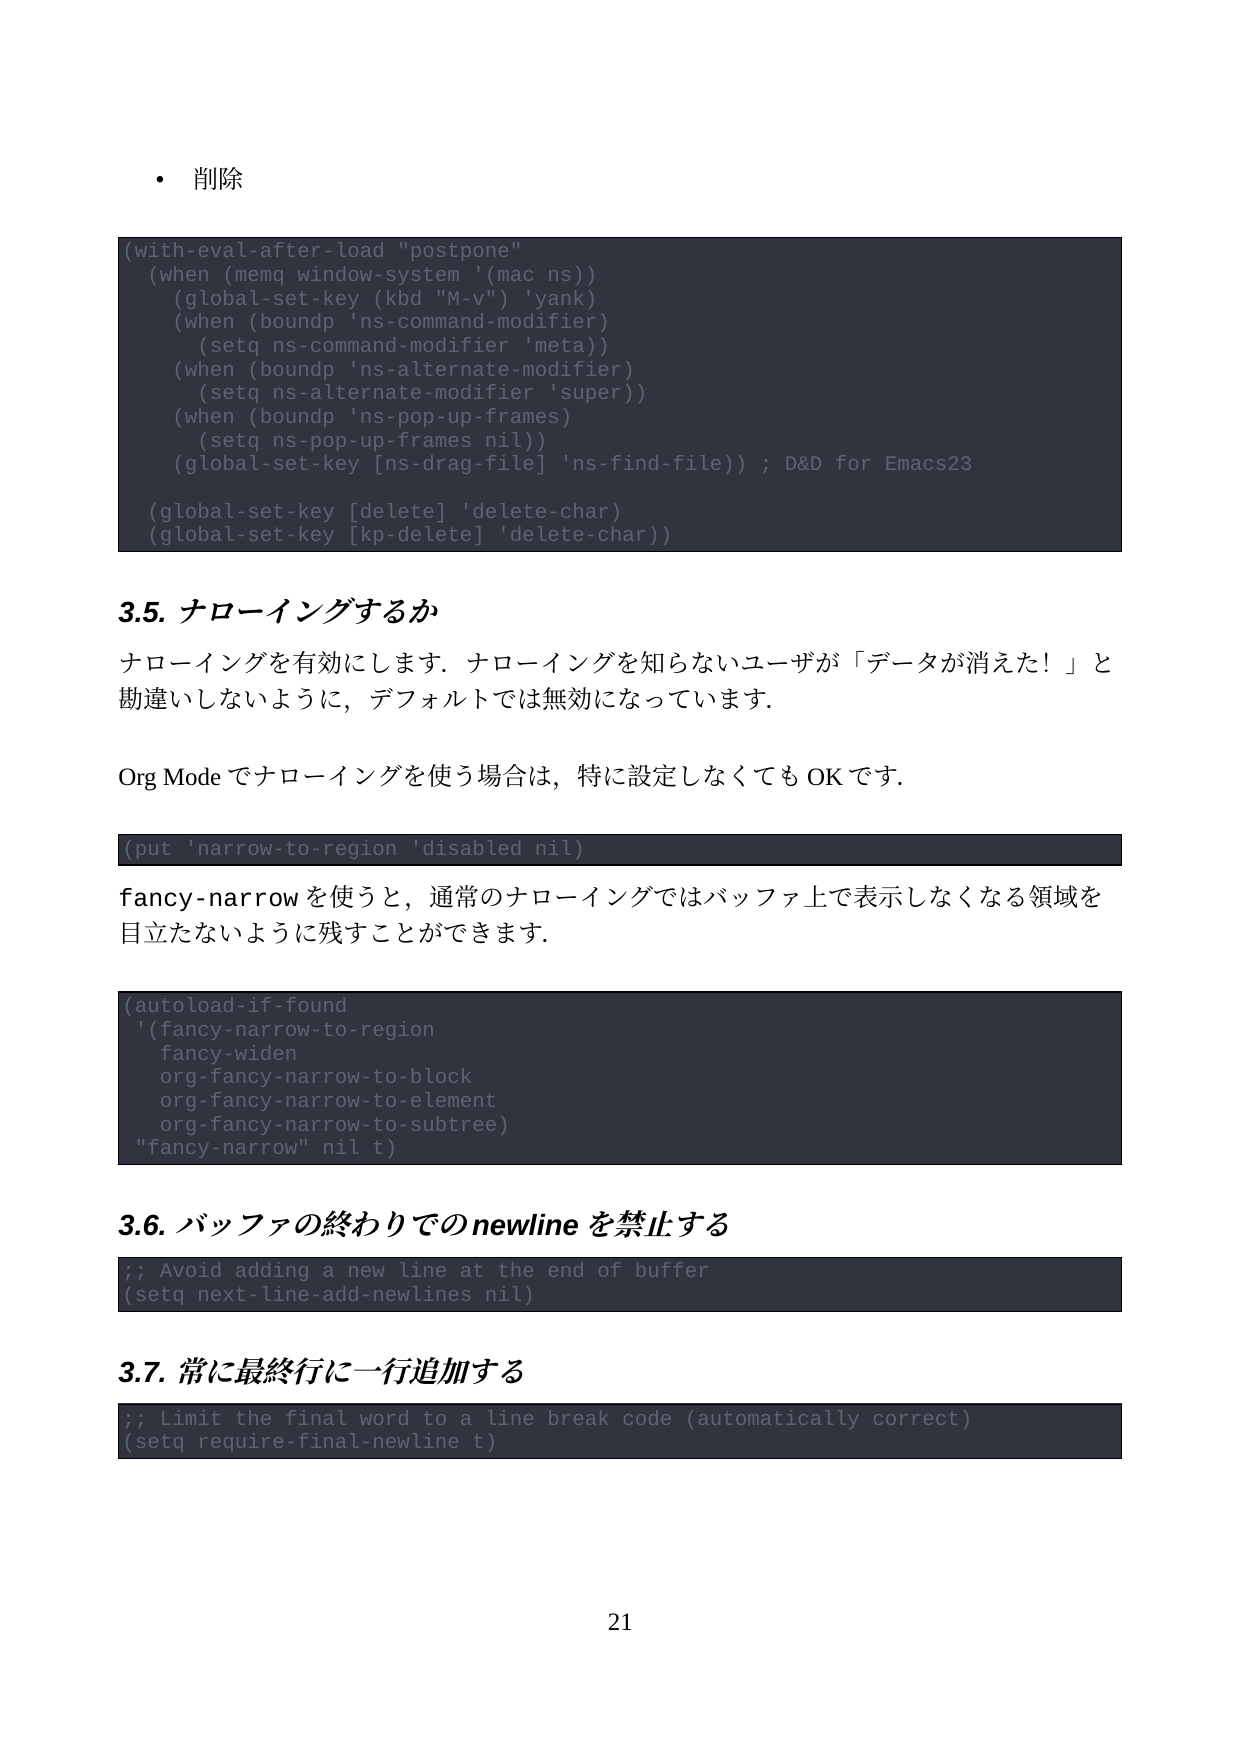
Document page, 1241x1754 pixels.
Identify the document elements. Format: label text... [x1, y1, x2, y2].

subtitle 常に最終行に一行追加する [118, 1349, 1122, 1391]
text ;; Avoid adding a new line at the end of buffer [119, 1258, 1121, 1280]
subtitle バッファの終わりでのnewlineを禁止する [118, 1202, 1122, 1244]
text (setq next-line-add-newlines nil) [119, 1280, 1121, 1311]
text (setq ns-alternate-modifier 'super)) [119, 378, 1121, 402]
text org-fancy-narrow-to-element [119, 1086, 1121, 1109]
text (when (memq window-system '(mac ns)) [119, 260, 1121, 284]
text org-fancy-narrow-to-block [119, 1062, 1121, 1086]
text (global-set-key [kp-delete] 'delete-char)) [119, 520, 1121, 551]
text (global-set-key [ns-drag-file] 'ns-find-file)) ; D&D for Emacs23 [119, 449, 1121, 473]
text (put 'narrow-to-region 'disabled nil) [119, 835, 1121, 864]
list [156, 118, 1122, 147]
text fancy-widen [119, 1039, 1121, 1062]
text "fancy-narrow" nil t) [119, 1133, 1121, 1164]
text (when (boundp 'ns-alternate-modifier) [119, 355, 1121, 378]
text (when (boundp 'ns-command-modifier) [119, 307, 1121, 331]
subtitle ナローイングするか [118, 589, 1122, 631]
list 削除 [156, 159, 1122, 224]
text (with-eval-after-load "postpone" [119, 238, 1121, 260]
text (autoload-if-found [119, 993, 1121, 1015]
text org-fancy-narrow-to-subtree) [119, 1109, 1121, 1133]
text ナローイングを有効にします．ナローイングを知らないユーザが「データが消えた！」と勘違いしないように，デフォルトでは無効になっています． [118, 644, 1122, 744]
text (setq ns-command-modifier 'meta)) [119, 331, 1121, 355]
text (when (boundp 'ns-pop-up-frames) [119, 402, 1121, 426]
text (global-set-key (kbd "M-v") 'yank) [119, 284, 1121, 307]
text fancy-narrow を使うと，通常のナローイングではバッファ上で表示しなくなる領域を目立たないように残すことができます． [118, 878, 1122, 979]
text (setq ns-pop-up-frames nil)) [119, 426, 1121, 449]
text Org Mode でナローイングを使う場合は，特に設定しなくてもOKです． [118, 757, 1122, 821]
text (setq require-final-newline t) [119, 1427, 1121, 1458]
text ;; Limit the final word to a line break code (automatically correct) [119, 1405, 1121, 1427]
text '(fancy-narrow-to-region [119, 1015, 1121, 1039]
text (global-set-key [delete] 'delete-char) [119, 497, 1121, 520]
